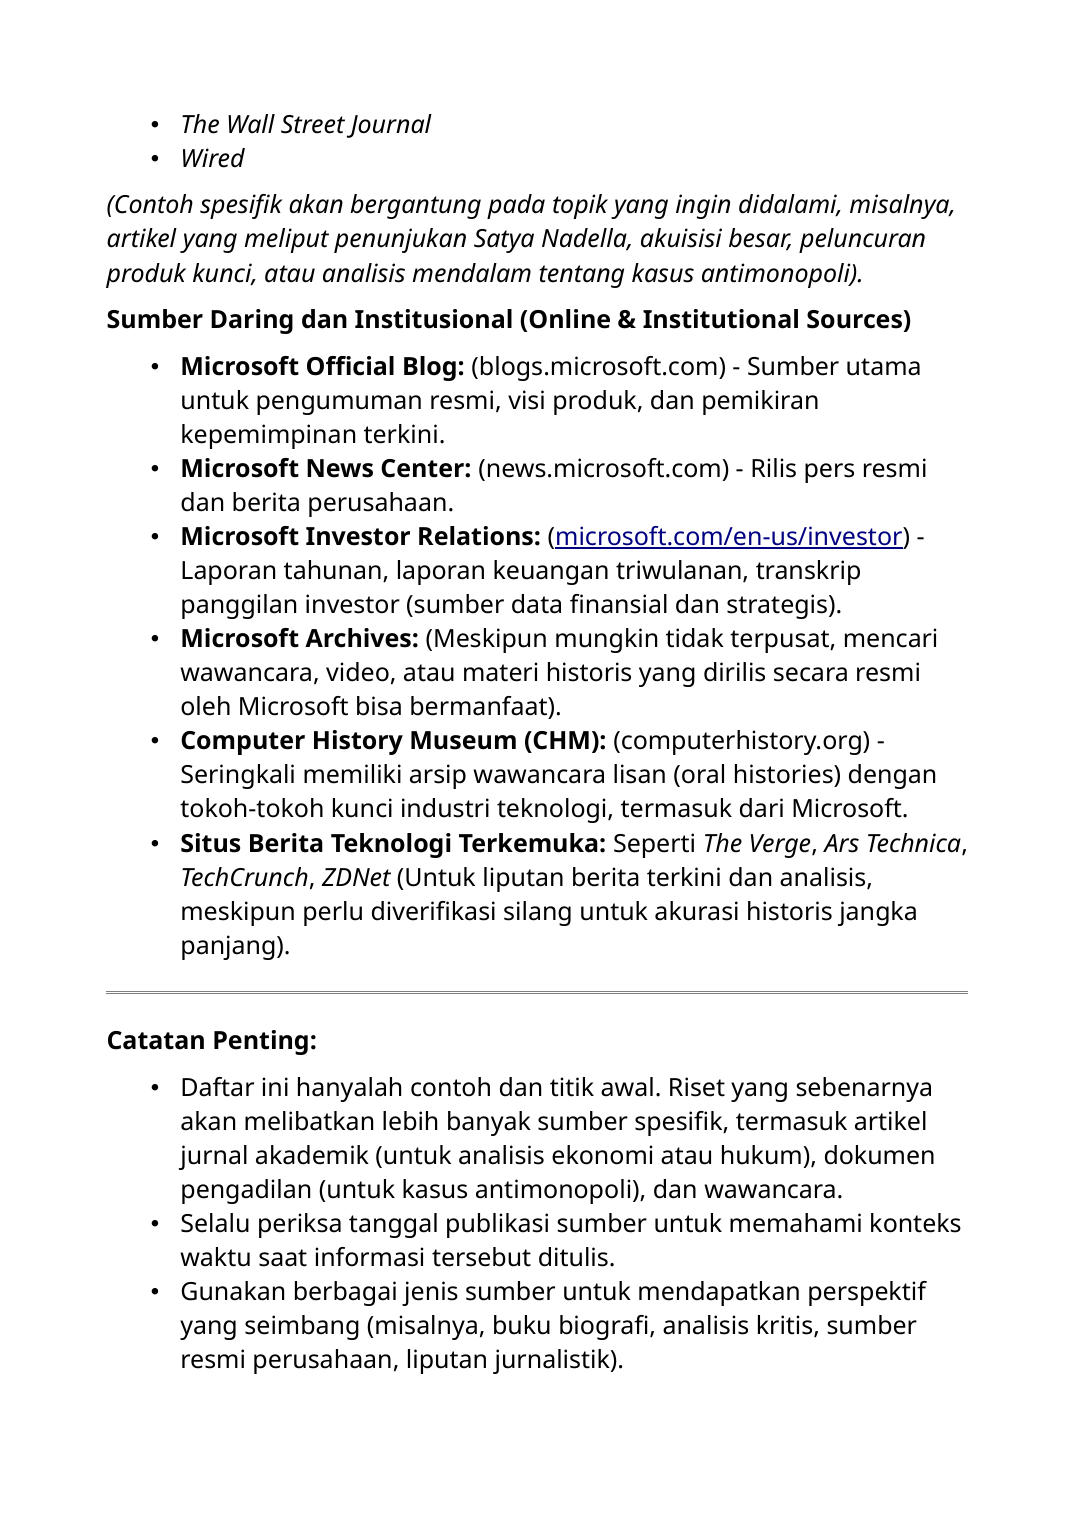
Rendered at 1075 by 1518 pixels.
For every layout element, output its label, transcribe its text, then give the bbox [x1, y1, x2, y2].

list Wired [151, 141, 968, 174]
list Microsoft Investor Relations: (microsoft.com/en-us/investor) - Laporan tahunan, laporan keuangan triwulanan, transkrip panggilan investor (sumber data finansial dan strategis). [151, 519, 968, 621]
text Catatan Penting: [106, 1023, 968, 1057]
list Microsoft News Center: (news.microsoft.com) - Rilis pers resmi dan berita perusahaan. [151, 451, 968, 519]
list Microsoft Official Blog: (blogs.microsoft.com) - Sumber utama untuk pengumuman resmi, visi produk, dan pemikiran kepemimpinan terkini. [151, 348, 968, 451]
list Selalu periksa tanggal publikasi sumber untuk memahami konteks waktu saat informasi tersebut ditulis. [151, 1206, 968, 1274]
list Daftar ini hanyalah contoh dan titik awal. Riset yang sebenarnya akan melibatkan lebih banyak sumber spesifik, termasuk artikel jurnal akademik (untuk analisis ekonomi atau hukum), dokumen pengadilan (untuk kasus antimonopoli), dan wawancara. [151, 1069, 968, 1206]
list The Wall Street Journal [151, 106, 968, 141]
list Gunakan berbagai jenis sumber untuk mendapatkan perspektif yang seimbang (misalnya, buku biografi, analisis kritis, sumber resmi perusahaan, liputan jurnalistik). [151, 1274, 968, 1376]
text Sumber Daring dan Institusional (Online & Institutional Sources) [106, 302, 968, 336]
text (Contoh spesifik akan bergantung pada topik yang ingin didalami, misalnya, artikel yang meliput penunjukan Satya Nadella, akuisisi besar, peluncuran produk kunci, atau analisis mendalam tentang kasus antimonopoli). [106, 187, 968, 289]
list Computer History Museum (CHM): (computerhistory.org) - Seringkali memiliki arsip wawancara lisan (oral histories) dengan tokoh-tokoh kunci industri teknologi, termasuk dari Microsoft. [151, 723, 968, 825]
list Microsoft Archives: (Meskipun mungkin tidak terpusat, mencari wawancara, video, atau materi historis yang dirilis secara resmi oleh Microsoft bisa bermanfaat). [151, 621, 968, 723]
list Situs Berita Teknologi Terkemuka: Seperti The Verge, Ars Technica, TechCrunch, ZDNet (Untuk liputan berita terkini dan analisis, meskipun perlu diverifikasi silang untuk akurasi historis jangka panjang). [151, 825, 968, 961]
